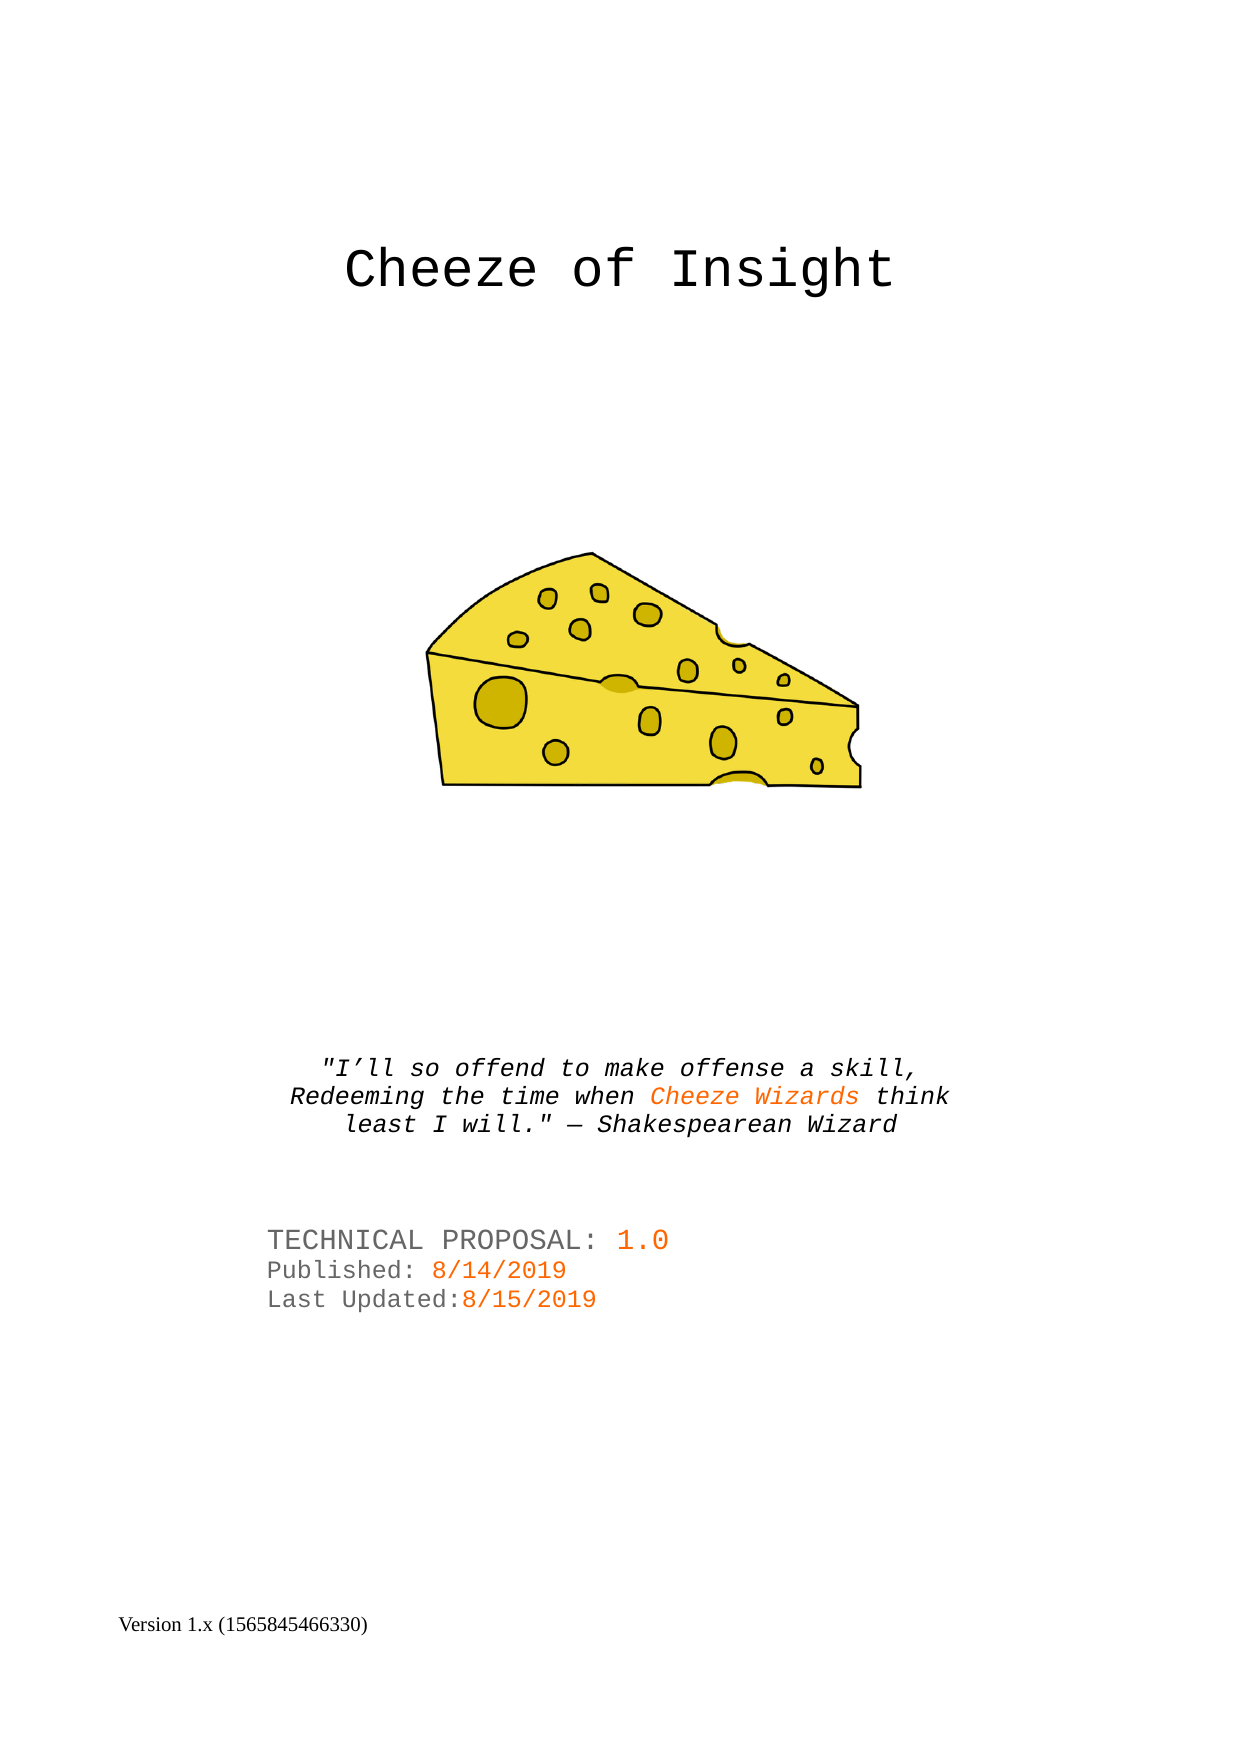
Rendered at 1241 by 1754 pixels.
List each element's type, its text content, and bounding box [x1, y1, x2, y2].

text Last Updated:8/15/2019 [267, 1286, 1122, 1315]
text "I’ll so offend to make offense a skill, [267, 1055, 975, 1083]
text Cheeze of Insight [118, 241, 1122, 302]
text TECHNICAL PROPOSAL: 1.0 [267, 1225, 1122, 1258]
text Redeeming the time when Cheeze Wizards think least I will." — Shakespearean Wizard [267, 1083, 975, 1140]
picture [264, 425, 976, 994]
text Published: 8/14/2019 [267, 1258, 1122, 1286]
